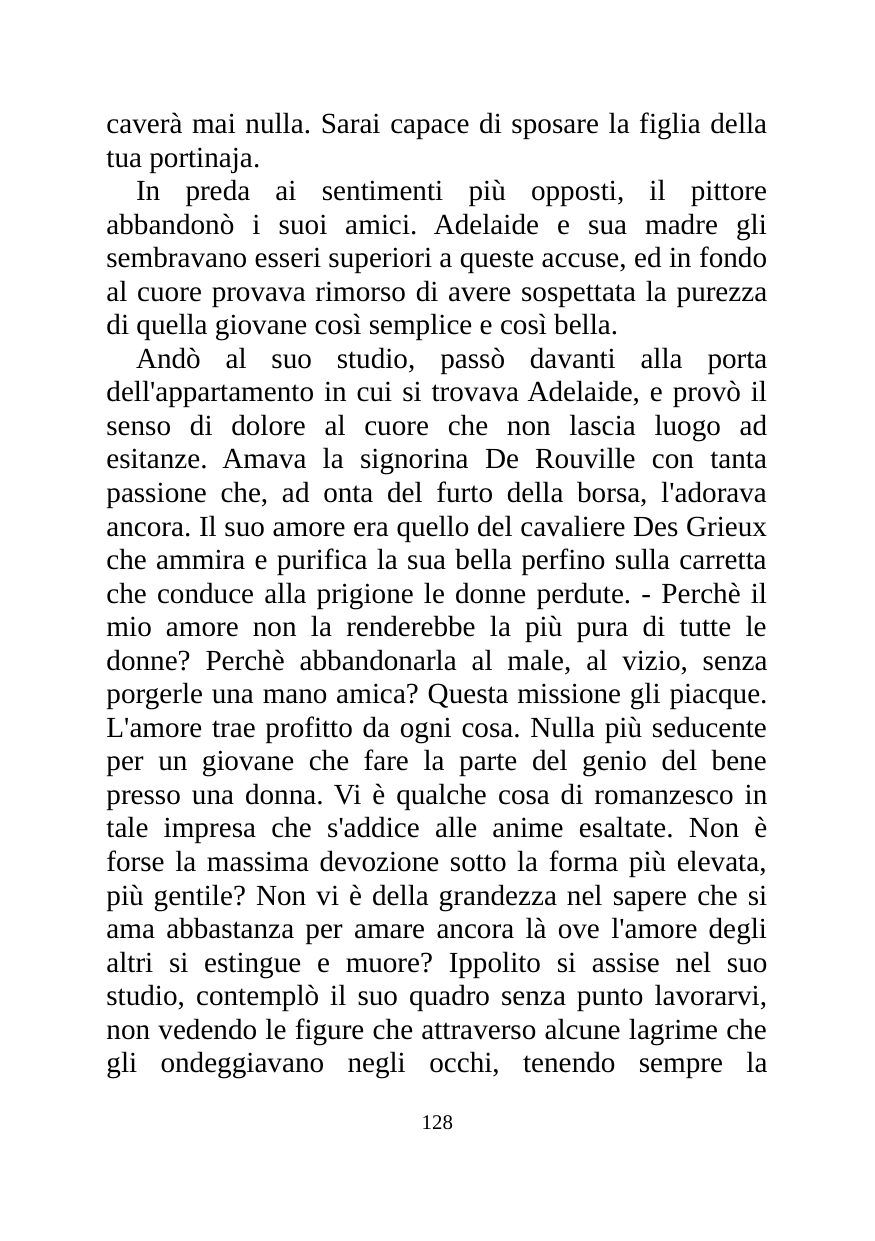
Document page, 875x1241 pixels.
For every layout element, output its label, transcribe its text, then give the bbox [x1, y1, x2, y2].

text In preda ai sentimenti più opposti, il pittore abbandonò i suoi amici. Adelaide e sua madre gli sembravano esseri superiori a queste accuse, ed in fondo al cuore provava rimorso di avere sospettata la purezza di quella giovane così semplice e così bella. [106, 173, 768, 341]
text caverà mai nulla. Sarai capace di sposare la figlia della tua portinaja. [106, 106, 768, 173]
text Andò al suo studio, passò davanti alla porta dell'appartamento in cui si trovava Adelaide, e provò il senso di dolore al cuore che non lascia luogo ad esitanze. Amava la signorina De Rouville con tanta passione che, ad onta del furto della borsa, l'adorava ancora. Il suo amore era quello del cavaliere Des Grieux che ammira e purifica la sua bella perfino sulla carretta che conduce alla prigione le donne perdute. - Perchè il mio amore non la renderebbe la più pura di tutte le donne? Perchè abbandonarla al male, al vizio, senza porgerle una mano amica? Questa missione gli piacque. L'amore trae profitto da ogni cosa. Nulla più seducente per un giovane che fare la parte del genio del bene presso una donna. Vi è qualche cosa di romanzesco in tale impresa che s'addice alle anime esaltate. Non è forse la massima devozione sotto la forma più elevata, più gentile? Non vi è della grandezza nel sapere che si ama abbastanza per amare ancora là ove l'amore degli altri si estingue e muore? Ippolito si assise nel suo studio, contemplò il suo quadro senza punto lavorarvi, non vedendo le figure che attraverso alcune lagrime che gli ondeggiavano negli occhi, tenendo sempre la [106, 341, 768, 1079]
